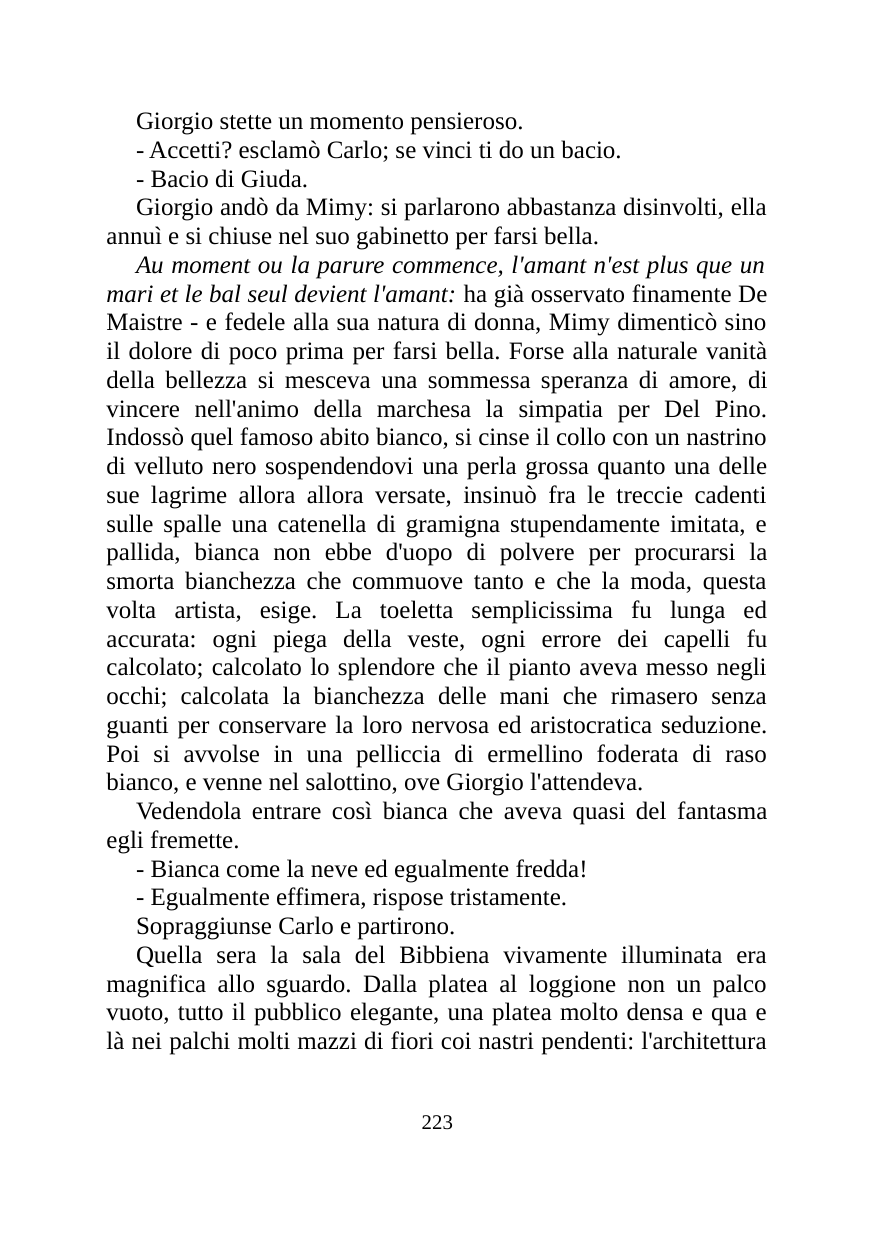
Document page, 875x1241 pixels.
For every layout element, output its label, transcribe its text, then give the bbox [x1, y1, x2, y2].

text - Accetti? esclamò Carlo; se vinci ti do un bacio. [106, 135, 768, 164]
text Giorgio andò da Mimy: si parlarono abbastanza disinvolti, ella annuì e si chiuse nel suo gabinetto per farsi bella. [106, 192, 768, 250]
text - Bacio di Giuda. [106, 164, 768, 192]
text Quella sera la sala del Bibbiena vivamente illuminata era magnifica allo sguardo. Dalla platea al loggione non un palco vuoto, tutto il pubblico elegante, una platea molto densa e qua e là nei palchi molti mazzi di fiori coi nastri pendenti: l'architettura [106, 940, 768, 1055]
text Au moment ou la parure commence, l'amant n'est plus que un mari et le bal seul devient l'amant: ha già osservato finamente De Maistre - e fedele alla sua natura di donna, Mimy dimenticò sino il dolore di poco prima per farsi bella. Forse alla naturale vanità della bellezza si mesceva una sommessa speranza di amore, di vincere nell'animo della marchesa la simpatia per Del Pino. Indossò quel famoso abito bianco, si cinse il collo con un nastrino di velluto nero sospendendovi una perla grossa quanto una delle sue lagrime allora allora versate, insinuò fra le treccie cadenti sulle spalle una catenella di gramigna stupendamente imitata, e pallida, bianca non ebbe d'uopo di polvere per procurarsi la smorta bianchezza che commuove tanto e che la moda, questa volta artista, esige. La toeletta semplicissima fu lunga ed accurata: ogni piega della veste, ogni errore dei capelli fu calcolato; calcolato lo splendore che il pianto aveva messo negli occhi; calcolata la bianchezza delle mani che rimasero senza guanti per conservare la loro nervosa ed aristocratica seduzione. Poi si avvolse in una pelliccia di ermellino foderata di raso bianco, e venne nel salottino, ove Giorgio l'attendeva. [106, 250, 768, 796]
text - Egualmente effimera, rispose tristamente. [106, 882, 768, 911]
text - Bianca come la neve ed egualmente fredda! [106, 854, 768, 882]
text Sopraggiunse Carlo e partirono. [106, 911, 768, 940]
text Vedendola entrare così bianca che aveva quasi del fantasma egli fremette. [106, 796, 768, 854]
text Giorgio stette un momento pensieroso. [106, 106, 768, 135]
